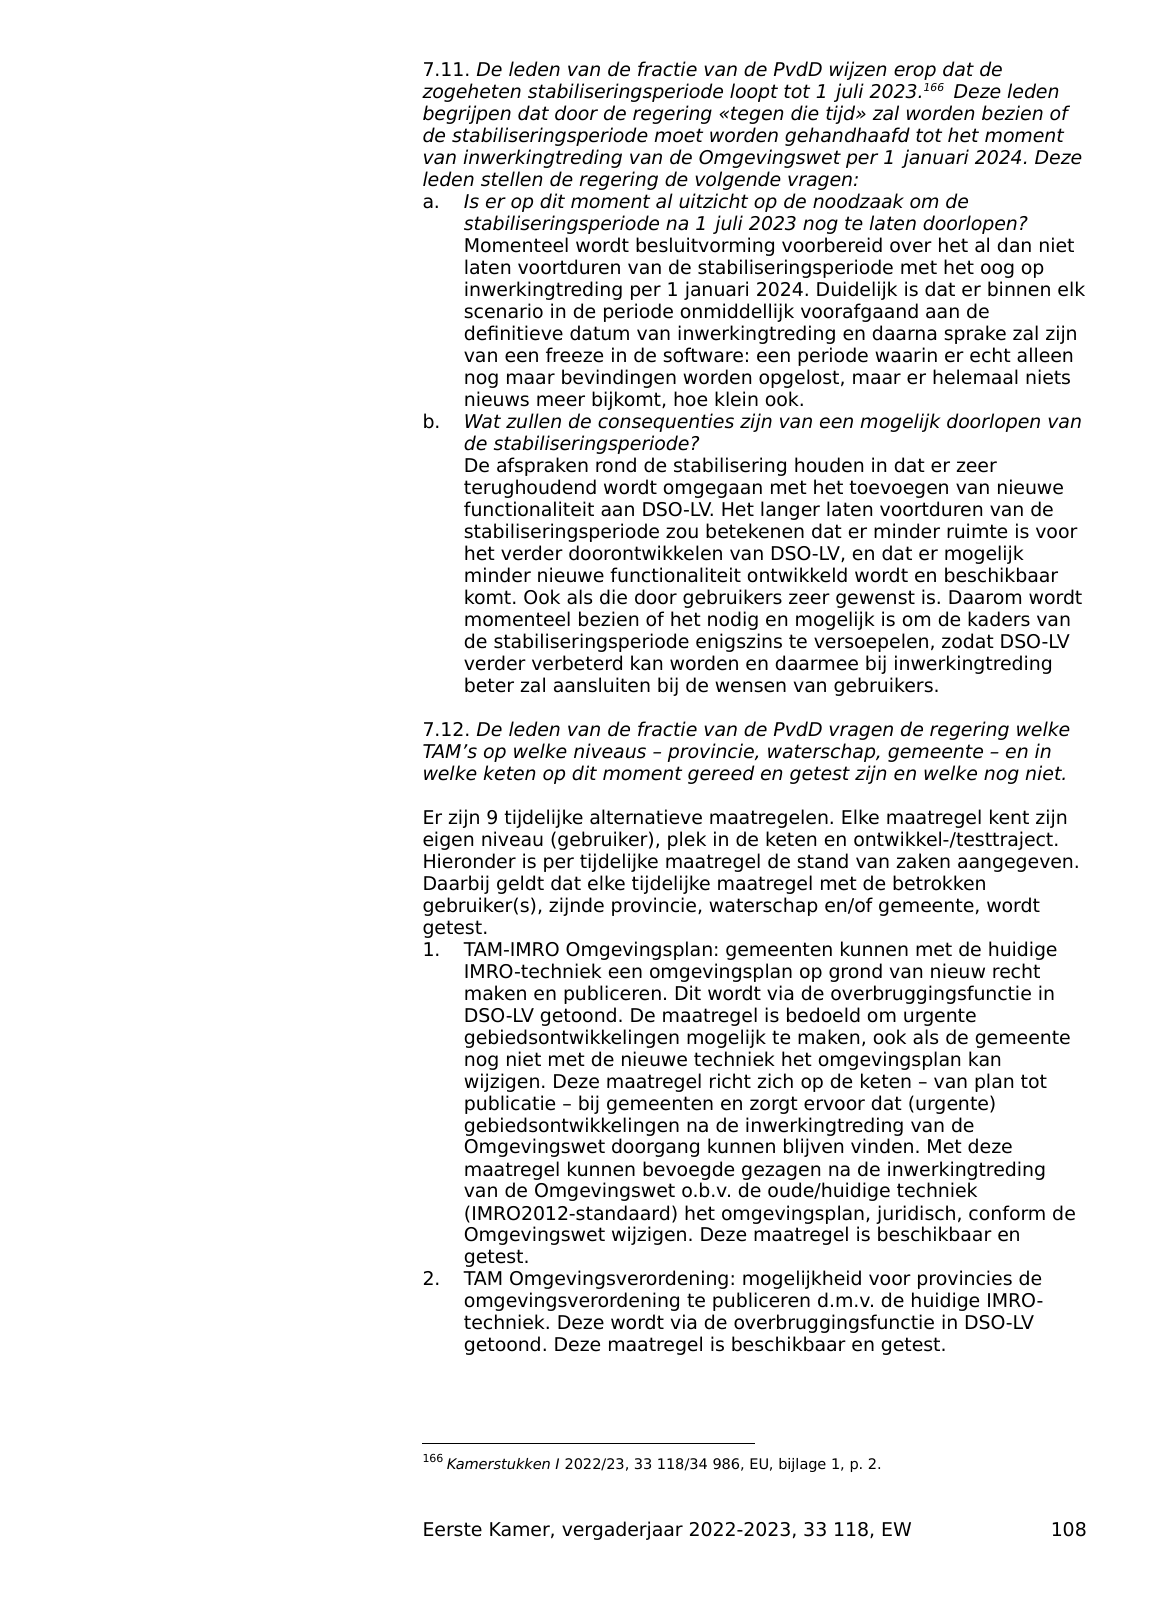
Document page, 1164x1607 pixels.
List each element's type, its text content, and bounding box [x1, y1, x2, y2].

text 1. TAM-IMRO Omgevingsplan: gemeenten kunnen met de huidige IMRO-techniek een omgevingsplan op grond van nieuw recht maken en publiceren. Dit wordt via de overbruggingsfunctie in DSO-LV getoond. De maatregel is bedoeld om urgente gebiedsontwikkelingen mogelijk te maken, ook als de gemeente nog niet met de nieuwe techniek het omgevingsplan kan wijzigen. Deze maatregel richt zich op de keten – van plan tot publicatie – bij gemeenten en zorgt ervoor dat (urgente) gebiedsontwikkelingen na de inwerkingtreding van de Omgevingswet doorgang kunnen blijven vinden. Met deze maatregel kunnen bevoegde gezagen na de inwerkingtreding van de Omgevingswet o.b.v. de oude/huidige techniek (IMRO2012-standaard) het omgevingsplan, juridisch, conform de Omgevingswet wijzigen. Deze maatregel is beschikbaar en getest. [422, 939, 1087, 1268]
text a. Is er op dit moment al uitzicht op de noodzaak om de stabiliseringsperiode na 1 juli 2023 nog te laten doorlopen? [422, 191, 1087, 235]
text 2. TAM Omgevingsverordening: mogelijkheid voor provincies de omgevingsverordening te publiceren d.m.v. de huidige IMRO-techniek. Deze wordt via de overbruggingsfunctie in DSO-LV getoond. Deze maatregel is beschikbaar en getest. [422, 1268, 1087, 1356]
text Kamerstukken I 2022/23, 33 118/34 986, EU, bijlage 1, p. 2. [422, 1452, 1087, 1474]
text Momenteel wordt besluitvorming voorbereid over het al dan niet laten voortduren van de stabiliseringsperiode met het oog op inwerkingtreding per 1 januari 2024. Duidelijk is dat er binnen elk scenario in de periode onmiddellijk voorafgaand aan de definitieve datum van inwerkingtreding en daarna sprake zal zijn van een freeze in de software: een periode waarin er echt alleen nog maar bevindingen worden opgelost, maar er helemaal niets nieuws meer bijkomt, hoe klein ook. [464, 235, 1087, 411]
text Er zijn 9 tijdelijke alternatieve maatregelen. Elke maatregel kent zijn eigen niveau (gebruiker), plek in de keten en ontwikkel-/testtraject. Hieronder is per tijdelijke maatregel de stand van zaken aangegeven. Daarbij geldt dat elke tijdelijke maatregel met de betrokken gebruiker(s), zijnde provincie, waterschap en/of gemeente, wordt getest. [422, 807, 1087, 939]
text b. Wat zullen de consequenties zijn van een mogelijk doorlopen van de stabiliseringsperiode? [422, 411, 1087, 455]
text 7.11. De leden van de fractie van de PvdD wijzen erop dat de zogeheten stabiliseringsperiode loopt tot 1 juli 2023. Deze leden begrijpen dat door de regering «tegen die tijd» zal worden bezien of de stabiliseringsperiode moet worden gehandhaafd tot het moment van inwerkingtreding van de Omgevingswet per 1 januari 2024. Deze leden stellen de regering de volgende vragen: [422, 59, 1087, 191]
text 7.12. De leden van de fractie van de PvdD vragen de regering welke TAM’s op welke niveaus – provincie, waterschap, gemeente – en in welke keten op dit moment gereed en getest zijn en welke nog niet. [422, 719, 1087, 784]
text De afspraken rond de stabilisering houden in dat er zeer terughoudend wordt omgegaan met het toevoegen van nieuwe functionaliteit aan DSO-LV. Het langer laten voortduren van de stabiliseringsperiode zou betekenen dat er minder ruimte is voor het verder doorontwikkelen van DSO-LV, en dat er mogelijk minder nieuwe functionaliteit ontwikkeld wordt en beschikbaar komt. Ook als die door gebruikers zeer gewenst is. Daarom wordt momenteel bezien of het nodig en mogelijk is om de kaders van de stabiliseringsperiode enigszins te versoepelen, zodat DSO-LV verder verbeterd kan worden en daarmee bij inwerkingtreding beter zal aansluiten bij de wensen van gebruikers. [464, 455, 1087, 696]
